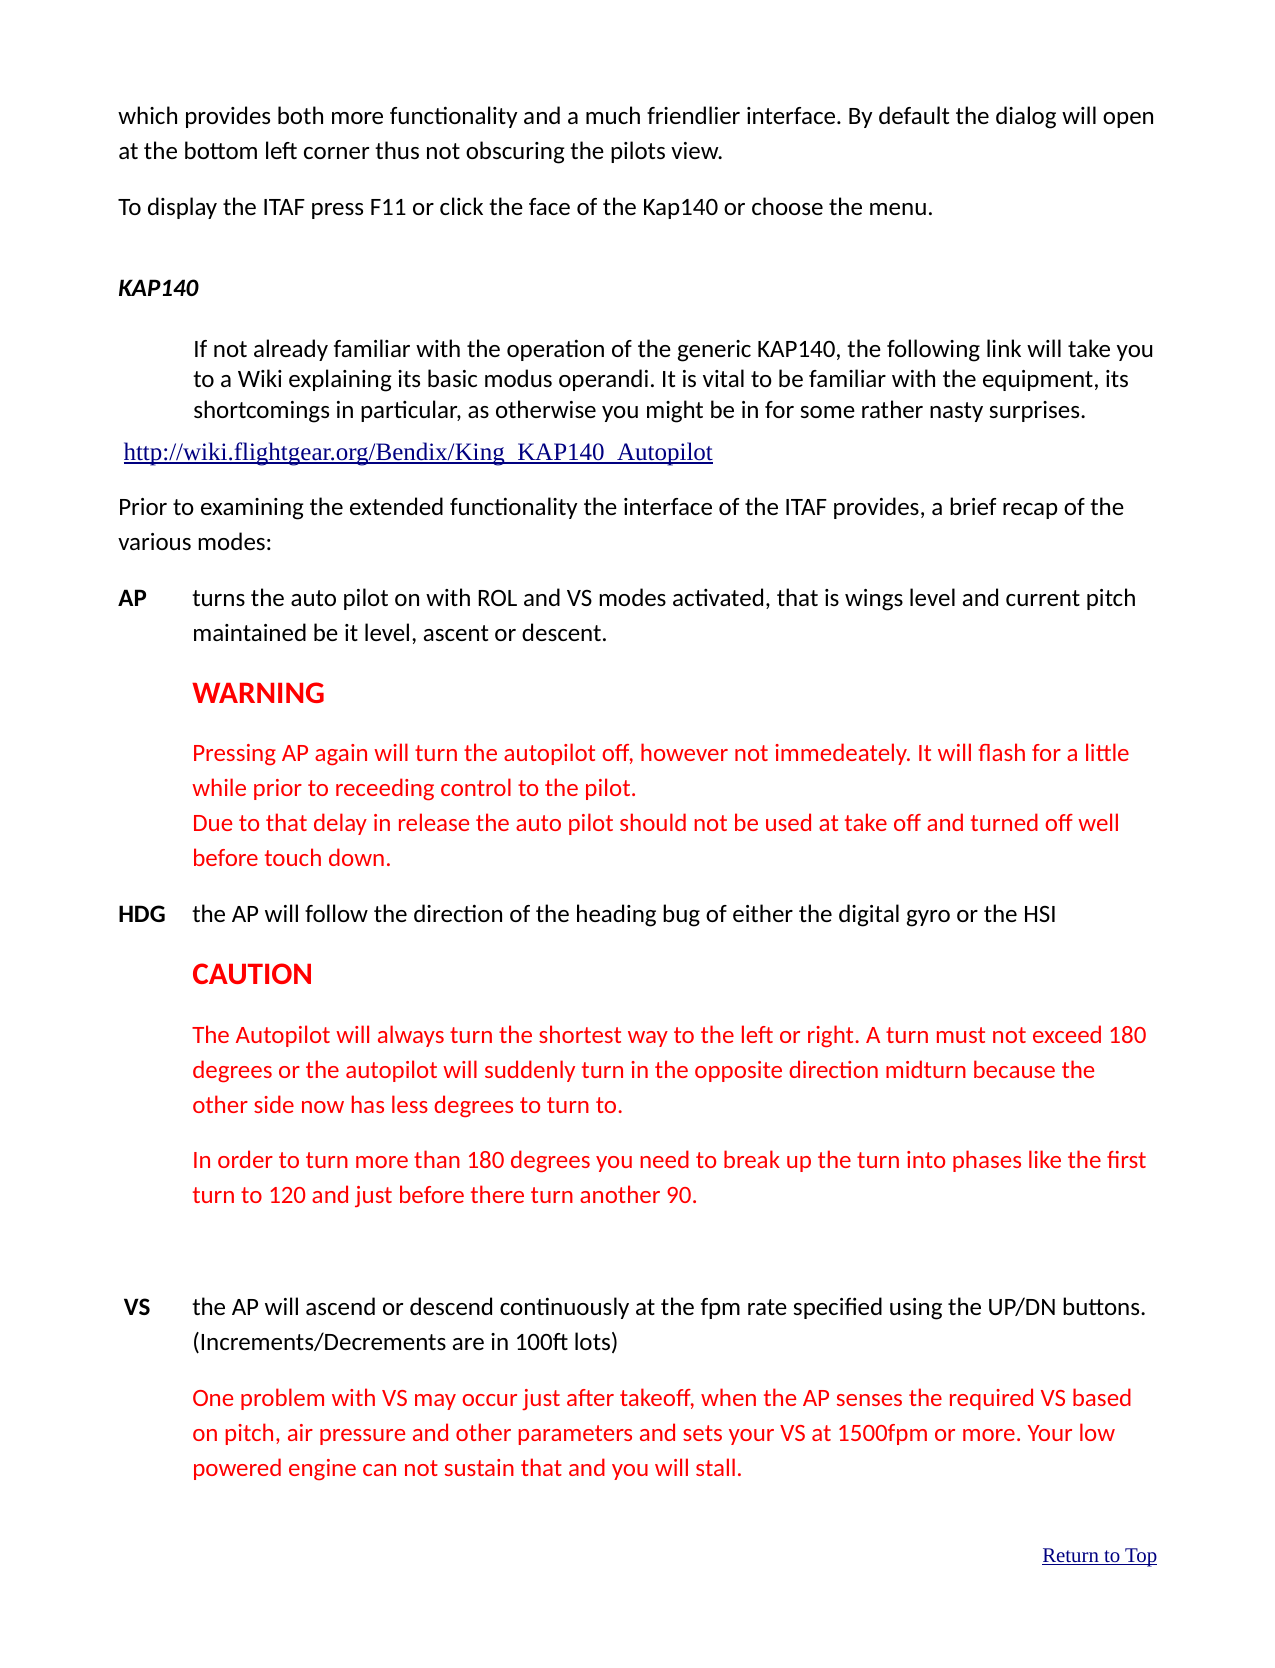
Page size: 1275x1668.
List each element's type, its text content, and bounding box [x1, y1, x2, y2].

text In order to turn more than 180 degrees you need to break up the turn into phases like the first turn to 120 and just before there turn another 90. [118, 1145, 1157, 1210]
text The Autopilot will always turn the shortest way to the left or right. A turn must not exceed 180 degrees or the autopilot will suddenly turn in the opposite direction midturn because the other side now has less degrees to turn to. [118, 1019, 1157, 1119]
text AP turns the auto pilot on with ROL and VS modes activated, that is wings level and current pitch maintained be it level, ascent or descent. [118, 582, 1157, 648]
text One problem with VS may occur just after takeoff, when the AP senses the required VS based on pitch, air pressure and other parameters and sets your VS at 1500fpm or more. Your low powered engine can not sustain that and you will stall. [118, 1382, 1157, 1483]
text VS the AP will ascend or descend continuously at the fpm rate specified using the UP/DN buttons. (Increments/Decrements are in 100ft lots) [118, 1291, 1157, 1357]
text To display the ITAF press F11 or click the face of the Kap140 or choose the menu. [118, 191, 1157, 222]
text http://wiki.flightgear.org/Bendix/King_KAP140_Autopilot [118, 437, 1157, 466]
text which provides both more functionality and a much friendlier interface. By default the dialog will open at the bottom left corner thus not obscuring the pilots view. [118, 100, 1157, 166]
text Pressing AP again will turn the autopilot off, however not immedeately. It will flash for a little while prior to receeding control to the pilot. Due to that delay in release the auto pilot should not be used at take off and turned off well before touch down. [118, 738, 1157, 873]
text Prior to examining the extended functionality the interface of the ITAF provides, a brief recap of the various modes: [118, 491, 1157, 557]
text HDG the AP will follow the direction of the heading bug of either the digital gyro or the HSI [118, 898, 1157, 929]
subtitle KAP140 If not already familiar with the operation of the generic KAP140, the following link will take you to a Wiki explaining its basic modus operandi. It is vital to be familiar with the equipment, its shortcomings in particular, as otherwise you might be in for some rather nasty surprises. [118, 272, 1157, 425]
text CAUTION [118, 954, 1157, 992]
text WARNING [118, 673, 1157, 711]
